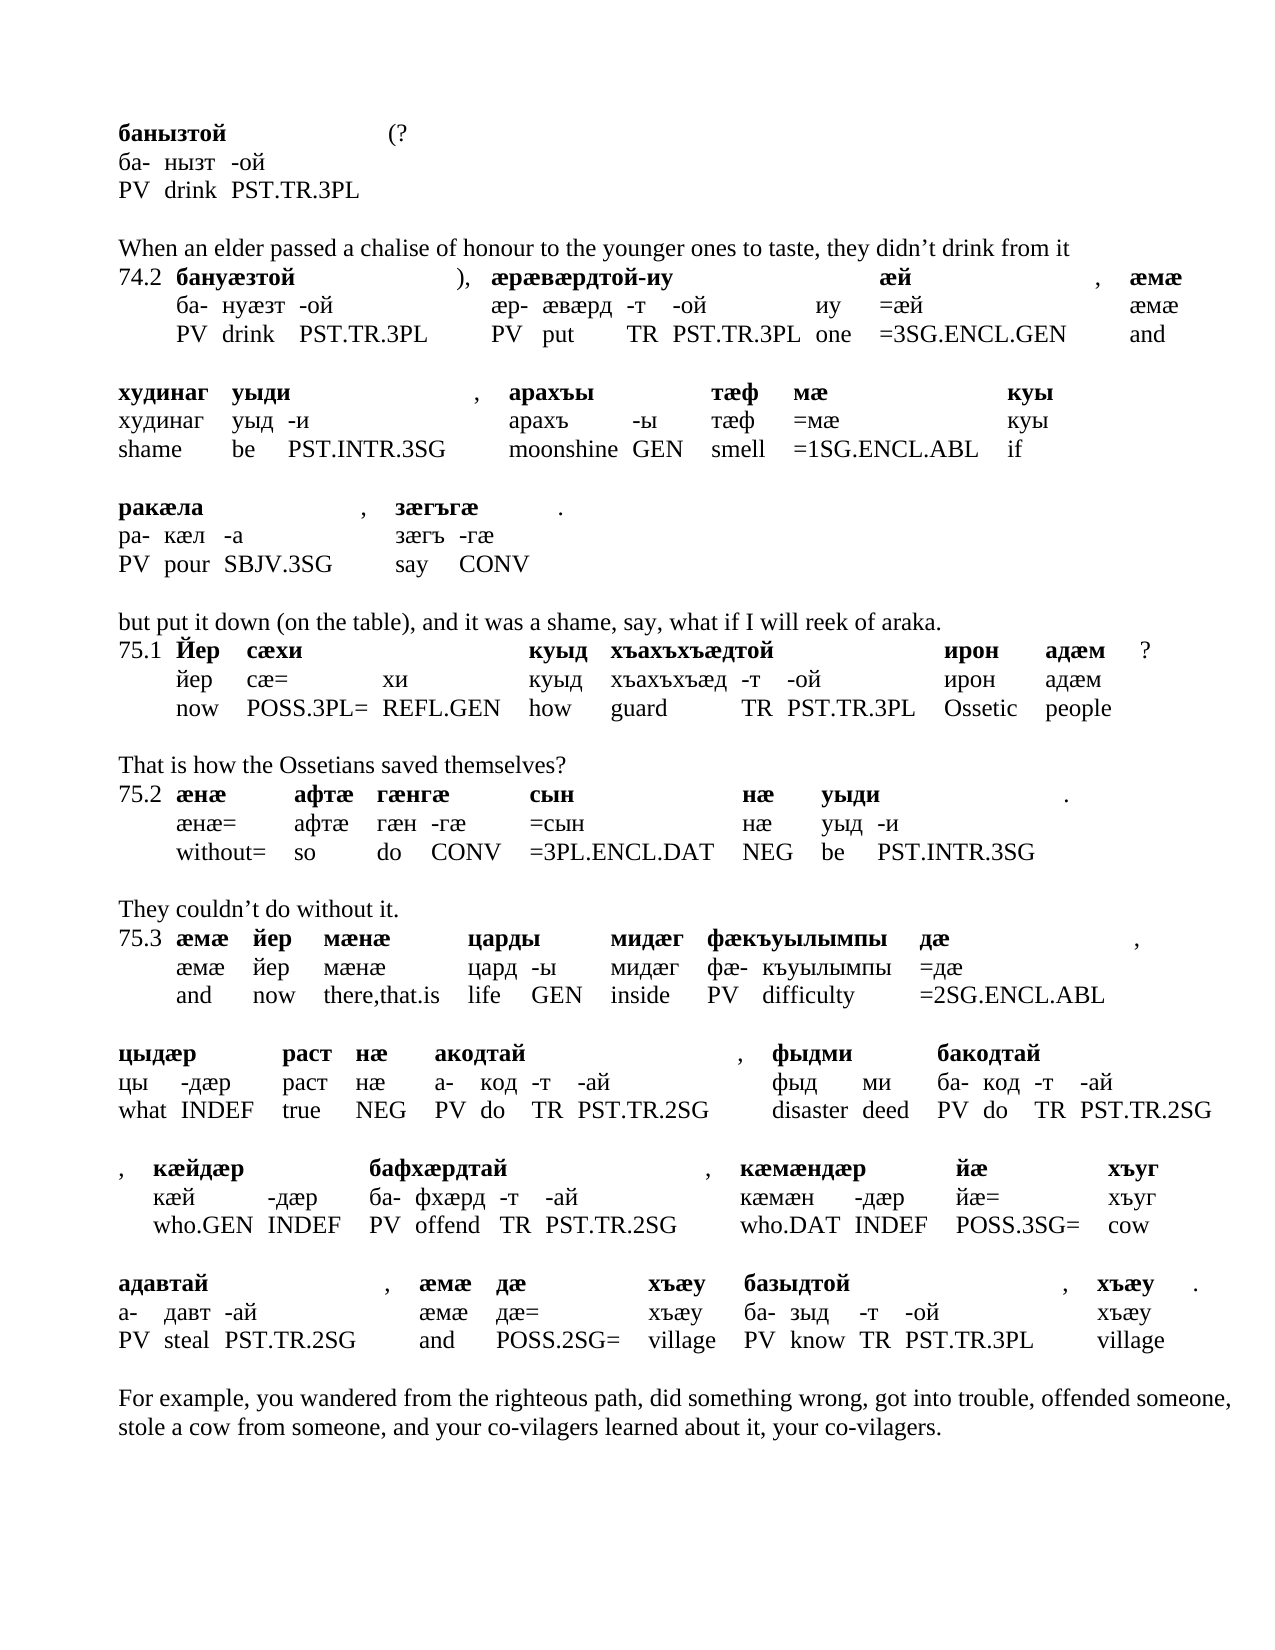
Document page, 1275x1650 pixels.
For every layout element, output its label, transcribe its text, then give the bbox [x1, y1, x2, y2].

text адæм [1045, 664, 1112, 693]
text фыдми [772, 1038, 923, 1067]
text нæ [355, 1067, 407, 1096]
text be [821, 837, 863, 866]
text арахъы [508, 377, 697, 406]
text къуылымпы [762, 952, 892, 981]
text there,that.is [323, 981, 440, 1009]
text PST.TR.3PL [905, 1326, 1034, 1354]
text афтæ [294, 779, 363, 808]
text PV [707, 981, 748, 1009]
text POSS.3SG= [956, 1211, 1080, 1239]
text PST.TR.3PL [672, 319, 802, 348]
text цы [118, 1067, 167, 1096]
text but put it down (on the table), and it was a shame, say, what if I will reek of araka. [118, 607, 1249, 636]
text -т [531, 1067, 563, 1096]
text , [360, 492, 381, 521]
text drink [222, 319, 285, 348]
text PV [937, 1096, 969, 1124]
text куыд [528, 636, 597, 664]
text зыд [790, 1297, 845, 1326]
text POSS.3PL= [246, 693, 368, 722]
text do [480, 1096, 518, 1124]
text мидæг [610, 952, 679, 981]
text PV [118, 549, 150, 578]
text кæмæндæр [740, 1153, 942, 1182]
text ба- [118, 147, 150, 176]
text deed [862, 1096, 909, 1124]
text =мæ [793, 406, 979, 434]
text сæхи [246, 636, 515, 664]
text уыди [821, 779, 1049, 808]
text ра- [118, 521, 150, 549]
text ба- [744, 1297, 776, 1326]
text -дæр [267, 1182, 341, 1211]
text PST.TR.2SG [577, 1096, 709, 1124]
text цыдæр [118, 1038, 268, 1067]
text =3PL.ENCL.DAT [529, 837, 714, 866]
text мæнæ [323, 952, 440, 981]
text йæ= [956, 1182, 1080, 1211]
text фæкъуылымпы [707, 923, 906, 952]
text зæгъгæ [395, 492, 544, 521]
text -дæр [854, 1182, 928, 1211]
text ба- [937, 1067, 969, 1096]
text PV [118, 1326, 150, 1354]
text , [1133, 923, 1154, 952]
text POSS.2SG= [496, 1326, 620, 1354]
text Ossetic [944, 693, 1017, 722]
text сын [529, 779, 728, 808]
text уыд [232, 406, 274, 434]
text код [983, 1067, 1020, 1096]
text базыдтой [744, 1268, 1048, 1297]
text дæ [919, 923, 1120, 952]
text кæй [153, 1182, 254, 1211]
text (? [388, 118, 409, 147]
text хъахъхъæд [610, 664, 727, 693]
text shame [118, 434, 204, 463]
text TR [859, 1326, 891, 1354]
text æнæ= [176, 808, 266, 837]
text NEG [742, 837, 793, 866]
text PST.TR.2SG [545, 1211, 677, 1239]
text who.DAT [740, 1211, 841, 1239]
text say [395, 549, 445, 578]
text TR [1034, 1096, 1066, 1124]
text акодтай [434, 1038, 723, 1067]
text бакодтай [937, 1038, 1226, 1067]
text For example, you wandered from the righteous path, did something wrong, got into trouble, offended someone, stole a cow from someone, and your co-vilagers learned about it, your co-vilagers. [118, 1383, 1249, 1441]
text худинаг [118, 406, 204, 434]
text ракæла [118, 492, 347, 521]
text PST.TR.2SG [1080, 1096, 1212, 1124]
text INDEF [181, 1096, 254, 1124]
text guard [610, 693, 727, 722]
text худинаг [118, 377, 218, 406]
text be [232, 434, 274, 463]
text TR [531, 1096, 563, 1124]
text уыд [821, 808, 863, 837]
text æвæрд [542, 291, 613, 319]
text smell [711, 434, 765, 463]
text -ы [632, 406, 683, 434]
text one [815, 319, 852, 348]
text drink [164, 176, 217, 204]
text PST.INTR.3SG [877, 837, 1036, 866]
text нæ [355, 1038, 421, 1067]
text йер [253, 952, 296, 981]
text -т [1034, 1067, 1066, 1096]
text how [528, 693, 583, 722]
text PV [369, 1211, 401, 1239]
text тæф [711, 406, 765, 434]
text -ой [299, 291, 428, 319]
text хъæу [1097, 1268, 1179, 1297]
text уыди [232, 377, 460, 406]
text иу [815, 291, 852, 319]
text ба- [369, 1182, 401, 1211]
text That is how the Ossetians saved themselves? [118, 751, 1249, 779]
text давт [164, 1297, 211, 1326]
text -ай [1080, 1067, 1212, 1096]
text банызтой [118, 118, 374, 147]
text PV [176, 319, 208, 348]
text æмæ [1129, 291, 1179, 319]
text GEN [632, 434, 683, 463]
text , [737, 1038, 758, 1067]
text PV [491, 319, 528, 348]
text disaster [772, 1096, 848, 1124]
text PST.TR.3PL [299, 319, 428, 348]
text гæнгæ [377, 779, 516, 808]
text æрæвæрдтой-иу [491, 262, 865, 291]
text , [705, 1153, 726, 1182]
text а- [434, 1067, 466, 1096]
text -и [288, 406, 446, 434]
text -т [859, 1297, 891, 1326]
text who.GEN [153, 1211, 254, 1239]
text зæгъ [395, 521, 445, 549]
text steal [164, 1326, 211, 1354]
text код [480, 1067, 518, 1096]
text -т [626, 291, 658, 319]
text PV [118, 176, 150, 204]
text and [176, 981, 225, 1009]
text раст [282, 1038, 342, 1067]
text difficulty [762, 981, 892, 1009]
text æй [879, 262, 1081, 291]
text Йер [176, 636, 233, 664]
text ирон [944, 636, 1031, 664]
text хъæу [648, 1268, 730, 1297]
text if [1007, 434, 1049, 463]
text -ой [672, 291, 802, 319]
text PST.TR.3PL [787, 693, 916, 722]
text фхæрд [415, 1182, 486, 1211]
text куы [1007, 406, 1049, 434]
text дæ [496, 1268, 634, 1297]
text pour [164, 549, 210, 578]
text -ы [531, 952, 583, 981]
text æмæ [1129, 262, 1192, 291]
text йæ [956, 1153, 1094, 1182]
text , [474, 377, 495, 406]
text PST.TR.2SG [224, 1326, 356, 1354]
text гæн [377, 808, 417, 837]
text INDEF [854, 1211, 928, 1239]
text -ой [787, 664, 916, 693]
text -дæр [181, 1067, 254, 1096]
text PV [434, 1096, 466, 1124]
text -т [741, 664, 773, 693]
text ), [456, 262, 477, 291]
text -ой [231, 147, 360, 176]
text фæ- [707, 952, 748, 981]
text куыд [528, 664, 583, 693]
text -гæ [431, 808, 502, 837]
text куы [1007, 377, 1062, 406]
text æмæ [176, 923, 239, 952]
text do [983, 1096, 1020, 1124]
text мидæг [610, 923, 693, 952]
text кæмæн [740, 1182, 841, 1211]
text TR [499, 1211, 531, 1239]
text цард [468, 952, 517, 981]
text адæм [1045, 636, 1126, 664]
text so [294, 837, 349, 866]
text хъахъхъæдтой [610, 636, 930, 664]
text =дæ [919, 952, 1106, 981]
text мæнæ [323, 923, 454, 952]
text , [384, 1268, 405, 1297]
text царды [468, 923, 597, 952]
text -т [499, 1182, 531, 1211]
text PST.TR.3PL [231, 176, 360, 204]
text æнæ [176, 779, 280, 808]
text people [1045, 693, 1112, 722]
text кæйдæр [153, 1153, 355, 1182]
text They couldn’t do without it. [118, 894, 1249, 923]
text æр- [491, 291, 528, 319]
text =3SG.ENCL.GEN [879, 319, 1067, 348]
text афтæ [294, 808, 349, 837]
text , [1062, 1268, 1083, 1297]
text æмæ [419, 1297, 468, 1326]
text CONV [431, 837, 502, 866]
text хъуг [1108, 1182, 1156, 1211]
text адавтай [118, 1268, 370, 1297]
text . [1063, 779, 1084, 808]
text ирон [944, 664, 1017, 693]
text нæ [742, 779, 807, 808]
text PV [744, 1326, 776, 1354]
text ба- [176, 291, 208, 319]
text бафхæрдтай [369, 1153, 691, 1182]
text do [377, 837, 417, 866]
text 75.1 [118, 636, 162, 664]
text нуæзт [222, 291, 285, 319]
text moonshine [508, 434, 618, 463]
text know [790, 1326, 845, 1354]
text ? [1139, 636, 1161, 664]
text TR [626, 319, 658, 348]
text æмæ [176, 952, 225, 981]
text offend [415, 1211, 486, 1239]
text хъуг [1108, 1153, 1170, 1182]
text CONV [459, 549, 530, 578]
text cow [1108, 1211, 1156, 1239]
text put [542, 319, 613, 348]
text -ай [545, 1182, 677, 1211]
text нæ [742, 808, 793, 837]
text бануæзтой [176, 262, 442, 291]
text what [118, 1096, 167, 1124]
text йер [176, 664, 219, 693]
text , [118, 1153, 139, 1182]
text village [648, 1326, 716, 1354]
text кæл [164, 521, 210, 549]
text =æй [879, 291, 1067, 319]
text арахъ [508, 406, 618, 434]
text хъæу [1097, 1297, 1165, 1326]
text -ай [224, 1297, 356, 1326]
text йер [253, 923, 309, 952]
text and [419, 1326, 468, 1354]
text =сын [529, 808, 714, 837]
text now [253, 981, 296, 1009]
text . [557, 492, 578, 521]
text дæ= [496, 1297, 620, 1326]
text true [282, 1096, 328, 1124]
text мæ [793, 377, 993, 406]
text сæ= [246, 664, 368, 693]
text хъæу [648, 1297, 716, 1326]
text 75.3 [118, 923, 162, 952]
text NEG [355, 1096, 407, 1124]
text SBJV.3SG [224, 549, 333, 578]
text хи [382, 664, 501, 693]
text =2SG.ENCL.ABL [919, 981, 1106, 1009]
text раст [282, 1067, 328, 1096]
text ми [862, 1067, 909, 1096]
text -ай [577, 1067, 709, 1096]
text REFL.GEN [382, 693, 501, 722]
text When an elder passed a chalise of honour to the younger ones to taste, they didn’t drink from it [118, 233, 1249, 262]
text GEN [531, 981, 583, 1009]
text фыд [772, 1067, 848, 1096]
text life [468, 981, 517, 1009]
text 74.2 [118, 262, 162, 291]
text нызт [164, 147, 217, 176]
text 75.2 [118, 779, 162, 808]
text а- [118, 1297, 150, 1326]
text village [1097, 1326, 1165, 1354]
text -ой [905, 1297, 1034, 1326]
text тæф [711, 377, 779, 406]
text æмæ [419, 1268, 482, 1297]
text -гæ [459, 521, 530, 549]
text -и [877, 808, 1036, 837]
text =1SG.ENCL.ABL [793, 434, 979, 463]
text , [1094, 262, 1116, 291]
text INDEF [267, 1211, 341, 1239]
text inside [610, 981, 679, 1009]
text and [1129, 319, 1179, 348]
text now [176, 693, 219, 722]
text -а [224, 521, 333, 549]
text TR [741, 693, 773, 722]
text without= [176, 837, 266, 866]
text . [1192, 1268, 1213, 1297]
text PST.INTR.3SG [288, 434, 446, 463]
